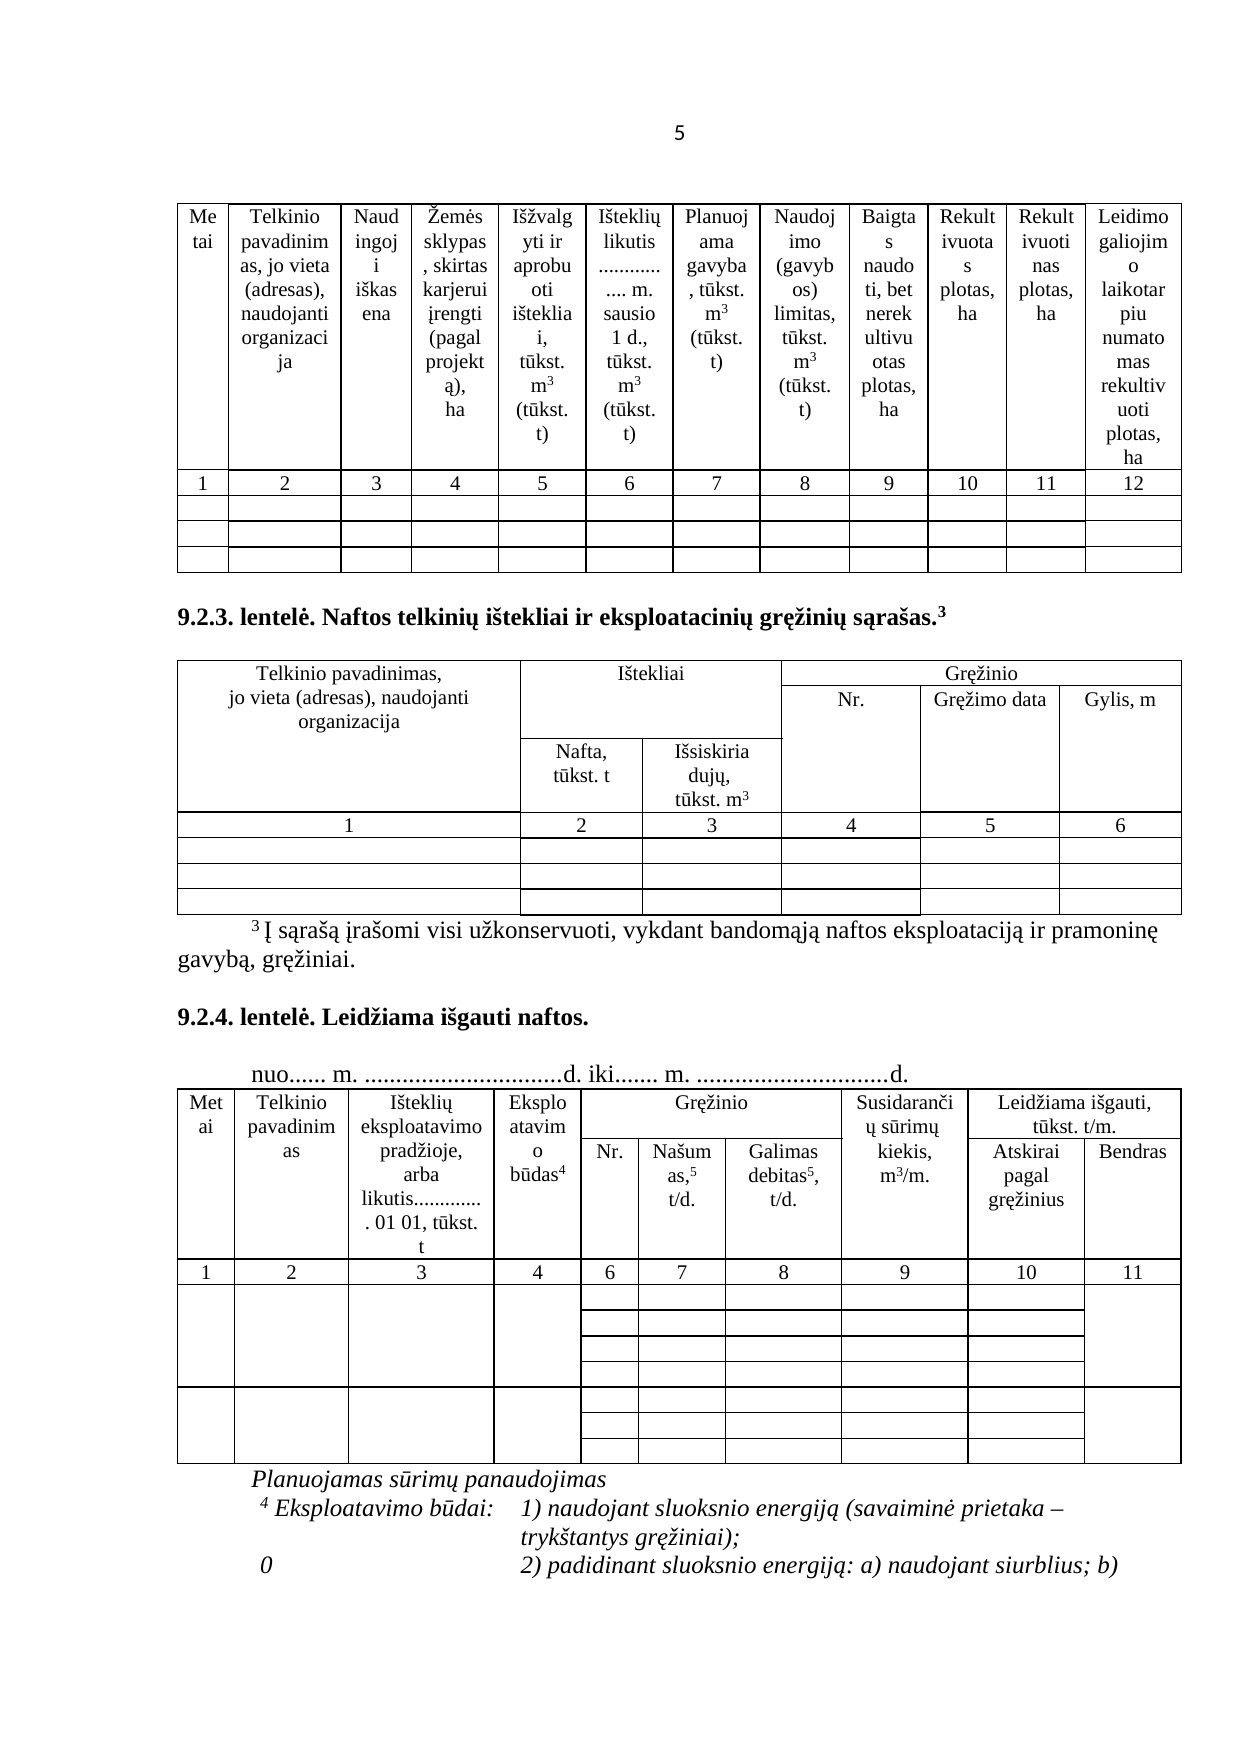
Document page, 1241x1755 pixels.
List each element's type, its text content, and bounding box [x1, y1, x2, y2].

table_cell [726, 1388, 841, 1412]
table_cell 11 [1085, 1260, 1180, 1284]
table_cell [1085, 1361, 1180, 1386]
table_cell [643, 864, 781, 888]
text 9.2.4. lentelė. Leidžiama išgauti naftos. [177, 1002, 1181, 1031]
table_cell [582, 1362, 638, 1386]
table_cell [842, 1388, 967, 1412]
table_cell 8 [726, 1260, 841, 1284]
table_header Telkinio pavadinimas, jo vieta (adresas), naudojanti organizacija [229, 205, 340, 469]
table_cell [587, 522, 672, 546]
table_cell 1 [178, 470, 228, 495]
table_cell [1007, 496, 1085, 520]
table_cell 9 [842, 1260, 967, 1284]
table_cell [1085, 1285, 1180, 1309]
table_cell 11 [1007, 471, 1085, 495]
table_cell [178, 1309, 234, 1335]
table_cell [782, 839, 920, 863]
table_cell [349, 1412, 493, 1437]
table_cell [969, 1362, 1084, 1386]
table_cell [349, 1335, 493, 1361]
table_cell [1007, 548, 1085, 572]
table_cell 6 [1060, 813, 1181, 837]
table_header Išteklių likutis ................ m. sausio 1 d., tūkst. m3 (tūkst. t) [587, 205, 672, 469]
table_cell [842, 1439, 967, 1463]
table_header Susidarančių sūrimų [842, 1090, 967, 1138]
table_cell [969, 1413, 1084, 1437]
table_cell [495, 1335, 580, 1361]
table_cell [1086, 547, 1181, 572]
table_cell [1085, 1335, 1180, 1361]
table_header Leidimo galiojimo laikotarpiu numatomas rekultivuoti plotas, ha [1086, 204, 1181, 469]
table_cell [235, 1285, 348, 1309]
table_cell [921, 838, 1059, 863]
table_cell 5 [921, 813, 1059, 837]
table_cell 2 [521, 813, 642, 837]
table_cell [178, 864, 520, 888]
table_cell [674, 548, 759, 572]
table_cell [969, 1337, 1084, 1361]
table_header Naudingoji iškasena [342, 205, 411, 469]
table_header Telkinio pavadinimas, jo vieta (adresas), naudojanti organizacija [178, 661, 520, 811]
table_header Metai [178, 1090, 234, 1258]
table_cell Nr. [782, 686, 920, 811]
table_cell [582, 1337, 638, 1361]
table_cell [582, 1439, 638, 1463]
table_cell [349, 1388, 493, 1412]
table_cell [178, 889, 520, 914]
table_cell [178, 1285, 234, 1309]
table_cell 3 [643, 813, 781, 837]
table_cell 7 [674, 471, 759, 495]
table_cell [1085, 1388, 1180, 1412]
table_cell [726, 1337, 841, 1361]
table_cell [639, 1362, 725, 1386]
table_cell Nafta, tūkst. t [521, 739, 642, 811]
table_header Leidžiama išgauti, tūkst. t/m. [969, 1090, 1180, 1138]
table_cell 9 [850, 471, 927, 495]
table_cell [178, 521, 228, 546]
table_cell 6 [587, 471, 672, 495]
table_cell [842, 1337, 967, 1361]
table_cell [582, 1285, 638, 1309]
table_header Rekultivuotinas plotas, ha [1007, 205, 1085, 469]
table_cell [412, 522, 498, 546]
table_cell kiekis, m3/m. [842, 1138, 967, 1258]
table_cell [639, 1388, 725, 1412]
table_cell [342, 496, 411, 520]
table_cell [587, 496, 672, 520]
text 9.2.3. lentelė. Naftos telkinių ištekliai ir eksploatacinių gręžinių sąrašas.3 [177, 602, 1181, 631]
table_cell [495, 1412, 580, 1437]
table_cell [850, 548, 927, 572]
table_cell 10 [969, 1260, 1084, 1284]
table_cell [349, 1285, 493, 1309]
table_cell 4 [782, 813, 920, 837]
table_cell [178, 1388, 234, 1412]
table_cell [639, 1439, 725, 1463]
table_cell 8 [761, 471, 849, 495]
table_cell Atskirai pagal gręžinius [969, 1139, 1084, 1258]
table_cell [726, 1285, 841, 1309]
table_header Eksploatavimo būdas4 [495, 1090, 580, 1258]
table_cell Bendras [1085, 1139, 1180, 1258]
table_cell [235, 1438, 348, 1463]
table_cell [495, 1388, 580, 1412]
table_cell [235, 1388, 348, 1412]
table_cell [674, 496, 759, 520]
table_cell [726, 1311, 841, 1335]
table_cell [495, 1309, 580, 1335]
table_cell [761, 522, 849, 546]
table_cell [1085, 1438, 1180, 1463]
table_cell Nr. [582, 1139, 638, 1258]
table_cell [850, 522, 927, 546]
table_cell 10 [929, 471, 1006, 495]
table_cell Našumas,5 t/d. [639, 1139, 725, 1258]
table_header Baigtas naudoti, bet nerekultivuotas plotas, ha [850, 205, 927, 469]
table_cell [229, 522, 340, 546]
table_cell [499, 548, 585, 572]
table_cell [726, 1439, 841, 1463]
table_cell [582, 1413, 638, 1437]
table_cell [499, 522, 585, 546]
table_cell [499, 496, 585, 520]
table_cell [235, 1335, 348, 1361]
table_cell [521, 864, 642, 888]
table_cell [582, 1311, 638, 1335]
table_cell [782, 864, 920, 888]
table_cell 1 [178, 813, 520, 837]
table_cell [639, 1413, 725, 1437]
table_cell [582, 1388, 638, 1412]
table_cell [178, 1361, 234, 1386]
table_cell [235, 1309, 348, 1335]
table_cell [1060, 864, 1181, 888]
table_header Išžvalgyti ir aprobuoti ištekliai, tūkst. m3 (tūkst. t) [499, 205, 585, 469]
table_cell [674, 522, 759, 546]
table_cell [412, 496, 498, 520]
table_cell [1060, 889, 1181, 914]
table_cell 4 [495, 1260, 580, 1284]
table_header Ištekliai [521, 661, 781, 738]
table_header 1) naudojant sluoksnio energiją (savaiminė prietaka – trykštantys gręžiniai); [509, 1493, 1181, 1550]
table_cell [178, 496, 228, 520]
table_cell [495, 1285, 580, 1309]
text 3 Į sąrašą įrašomi visi užkonservuoti, vykdant bandomąją naftos eksploataciją ir pramoninę gavybą, gręžiniai. [177, 916, 1181, 973]
table_cell [342, 548, 411, 572]
table_cell [1086, 496, 1181, 520]
table_cell [969, 1439, 1084, 1463]
table_header Rekultivuotas plotas, ha [929, 205, 1006, 469]
table_cell [342, 522, 411, 546]
table_header Naudojimo (gavybos) limitas, tūkst. m3 (tūkst. t) [761, 205, 849, 469]
table_cell 7 [639, 1260, 725, 1284]
table_cell [969, 1388, 1084, 1412]
text nuo...... m. d. iki....... m. d. [177, 1059, 1181, 1088]
table_cell [178, 547, 228, 572]
table_cell 6 [582, 1260, 638, 1284]
table_cell Gręžimo data [921, 686, 1059, 811]
text Planuojamas sūrimų panaudojimas [177, 1464, 1181, 1493]
table_header Gręžinio [582, 1090, 841, 1138]
table_cell [850, 496, 927, 520]
table_header Išteklių eksploatavimo pradžioje, arba likutis.............. 01 01, tūkst. t [349, 1090, 493, 1258]
table_cell [643, 890, 781, 914]
table_cell [842, 1413, 967, 1437]
table_header Gręžinio [782, 661, 1181, 685]
table_cell Gylis, m [1060, 686, 1181, 811]
table_cell [639, 1285, 725, 1309]
table_cell [349, 1361, 493, 1386]
table_cell [1085, 1412, 1180, 1437]
table_cell 5 [499, 471, 585, 495]
table_cell [921, 864, 1059, 888]
table_header Telkinio pavadinimas [235, 1090, 348, 1258]
table_cell [178, 838, 520, 863]
table_cell [842, 1362, 967, 1386]
table_cell [1086, 521, 1181, 546]
table_cell [639, 1311, 725, 1335]
table_cell [521, 839, 642, 863]
table_cell [1007, 522, 1085, 546]
table_cell [726, 1362, 841, 1386]
table_cell 2 [235, 1260, 348, 1284]
table_cell [639, 1337, 725, 1361]
table_cell [587, 548, 672, 572]
table_cell [929, 522, 1006, 546]
table_cell 2) padidinant sluoksnio energiją: a) naudojant siurblius; b) [509, 1550, 1181, 1579]
table_cell 4 [412, 471, 498, 495]
table_cell [726, 1413, 841, 1437]
table_cell [969, 1285, 1084, 1309]
table_header 4 Eksploatavimo būdai: [177, 1493, 509, 1550]
table_cell [929, 496, 1006, 520]
table_cell [921, 889, 1059, 914]
table_cell [349, 1438, 493, 1463]
table_cell [782, 890, 920, 914]
table_cell [842, 1311, 967, 1335]
table_cell [1060, 838, 1181, 863]
table_cell [178, 1335, 234, 1361]
table_cell [229, 496, 340, 520]
table_cell 3 [349, 1260, 493, 1284]
table_header Planuojama gavyba, tūkst. m3 (tūkst. t) [674, 205, 759, 469]
table_cell 2 [229, 471, 340, 495]
table_cell [929, 548, 1006, 572]
table_cell [521, 890, 642, 914]
table_cell [761, 496, 849, 520]
table_cell 1 [178, 1260, 234, 1284]
table_cell [178, 1438, 234, 1463]
table_cell [969, 1311, 1084, 1335]
table_header Metai [178, 204, 228, 469]
table_cell [761, 548, 849, 572]
table_cell [842, 1285, 967, 1309]
table_cell Galimas debitas5, t/d. [726, 1139, 841, 1258]
table_cell 0 [177, 1550, 509, 1579]
table_cell [495, 1361, 580, 1386]
table_cell [412, 548, 498, 572]
table_cell [235, 1361, 348, 1386]
table_cell Išsiskiria dujų, tūkst. m3 [643, 739, 781, 811]
table_cell [643, 839, 781, 863]
table_cell [178, 1412, 234, 1437]
table_cell [1085, 1309, 1180, 1335]
table_cell [229, 548, 340, 572]
table_cell 3 [342, 471, 411, 495]
table_cell 12 [1086, 470, 1181, 495]
table_cell [235, 1412, 348, 1437]
table_cell [349, 1309, 493, 1335]
table_cell [495, 1438, 580, 1463]
table_header Žemės sklypas, skirtas karjerui įrengti (pagal projektą), ha [412, 205, 498, 469]
